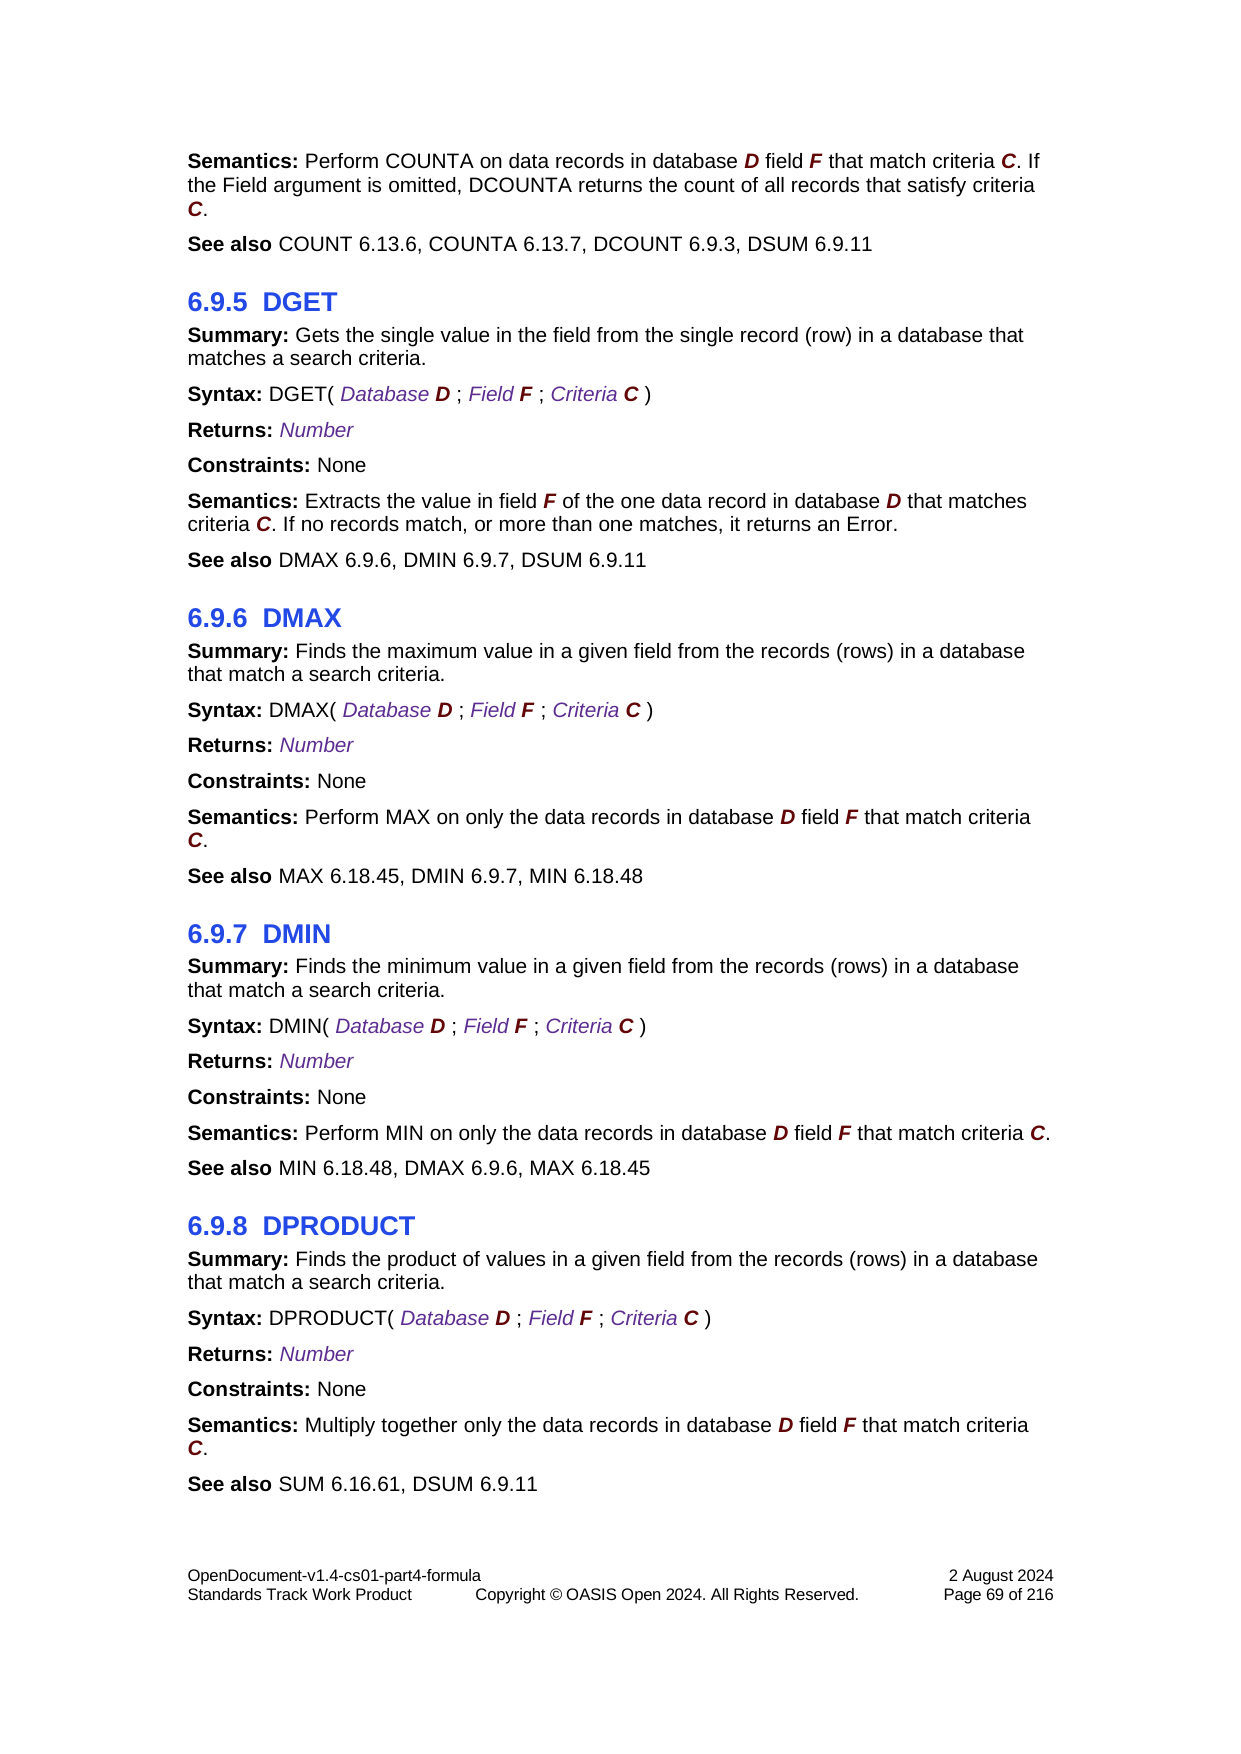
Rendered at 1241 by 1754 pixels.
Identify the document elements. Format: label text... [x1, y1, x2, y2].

subtitle DGET [187, 287, 1053, 317]
text Summary: Gets the single value in the field from the single record (row) in a database that matches a search criteria. [187, 323, 1053, 370]
text Summary: Finds the maximum value in a given field from the records (rows) in a database that match a search criteria. [187, 639, 1053, 686]
text See also SUM 6.16.61, DSUM 6.9.11 [187, 1472, 1053, 1496]
text Syntax: DGET( Database D ; Field F ; Criteria C ) [187, 382, 1053, 406]
text Syntax: DMIN( Database D ; Field F ; Criteria C ) [187, 1014, 1053, 1038]
text Constraints: None [187, 1085, 1053, 1109]
text See also MIN 6.18.48, DMAX 6.9.6, MAX 6.18.45 [187, 1157, 1053, 1180]
text See also COUNT 6.13.6, COUNTA 6.13.7, DCOUNT 6.9.3, DSUM 6.9.11 [187, 233, 1053, 256]
text Returns: Number [187, 1342, 1053, 1366]
text Returns: Number [187, 734, 1053, 757]
text Syntax: DPRODUCT( Database D ; Field F ; Criteria C ) [187, 1306, 1053, 1330]
text Semantics: Perform MIN on only the data records in database D field F that match criteria C. [187, 1121, 1053, 1144]
text Returns: Number [187, 1050, 1053, 1073]
text Returns: Number [187, 418, 1053, 442]
text Summary: Finds the product of values in a given field from the records (rows) in a database that match a search criteria. [187, 1247, 1053, 1294]
text Syntax: DMAX( Database D ; Field F ; Criteria C ) [187, 698, 1053, 722]
text Semantics: Perform MAX on only the data records in database D field F that match criteria C. [187, 805, 1053, 852]
text Constraints: None [187, 769, 1053, 793]
text See also DMAX 6.9.6, DMIN 6.9.7, DSUM 6.9.11 [187, 548, 1053, 572]
subtitle DMIN [187, 919, 1053, 949]
text See also MAX 6.18.45, DMIN 6.9.7, MIN 6.18.48 [187, 864, 1053, 888]
text Semantics: Multiply together only the data records in database D field F that match criteria C. [187, 1413, 1053, 1460]
text Semantics: Perform COUNTA on data records in database D field F that match criteria C. If the Field argument is omitted, DCOUNTA returns the count of all records that satisfy criteria C. [187, 150, 1053, 221]
subtitle DPRODUCT [187, 1211, 1053, 1241]
text Semantics: Extracts the value in field F of the one data record in database D that matches criteria C. If no records match, or more than one matches, it returns an Error. [187, 489, 1053, 536]
text Constraints: None [187, 454, 1053, 477]
text Constraints: None [187, 1378, 1053, 1401]
subtitle DMAX [187, 603, 1053, 633]
text Summary: Finds the minimum value in a given field from the records (rows) in a database that match a search criteria. [187, 955, 1053, 1002]
